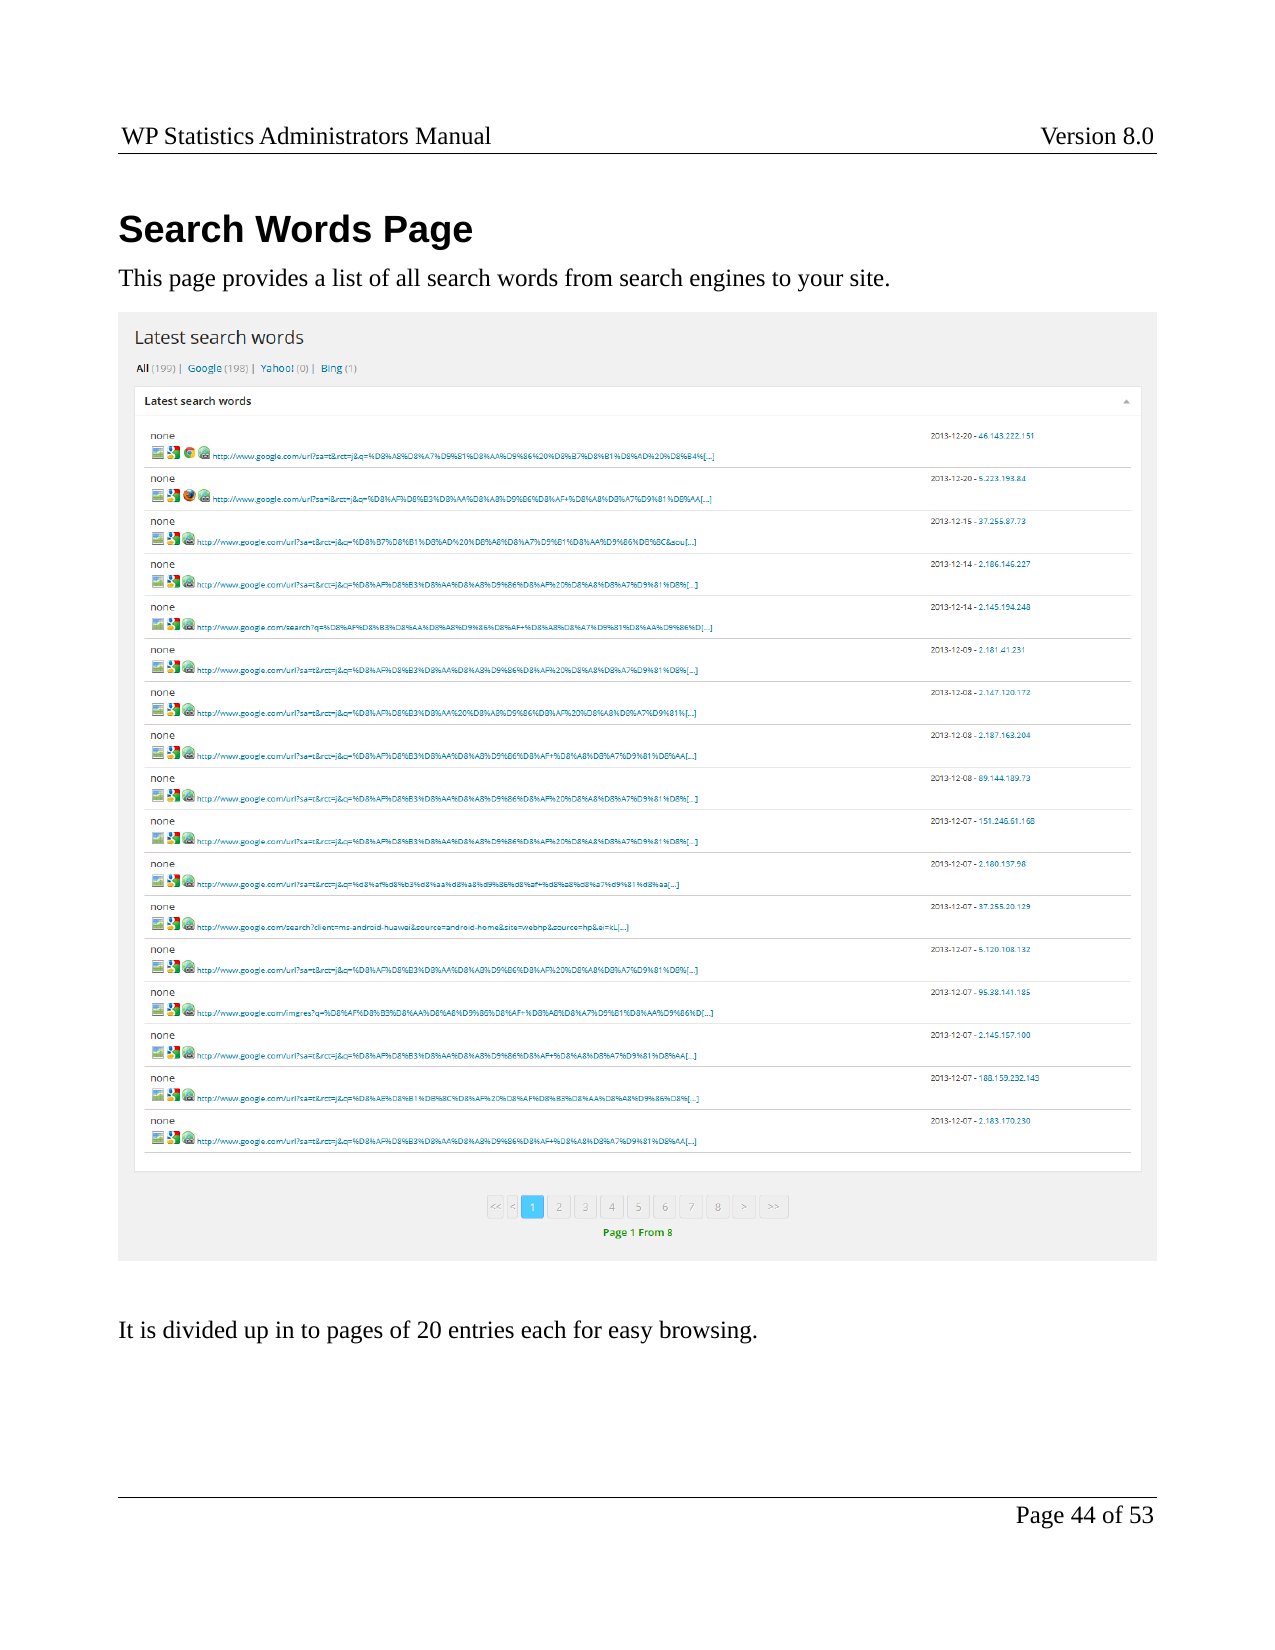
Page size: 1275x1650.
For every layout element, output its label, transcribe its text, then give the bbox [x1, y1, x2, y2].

text It is divided up in to pages of 20 entries each for easy browsing. [118, 1316, 1157, 1344]
picture [118, 312, 1157, 1261]
subtitle Search Words Page [118, 207, 1157, 251]
text This page provides a list of all search words from search engines to your site. [118, 263, 1157, 292]
